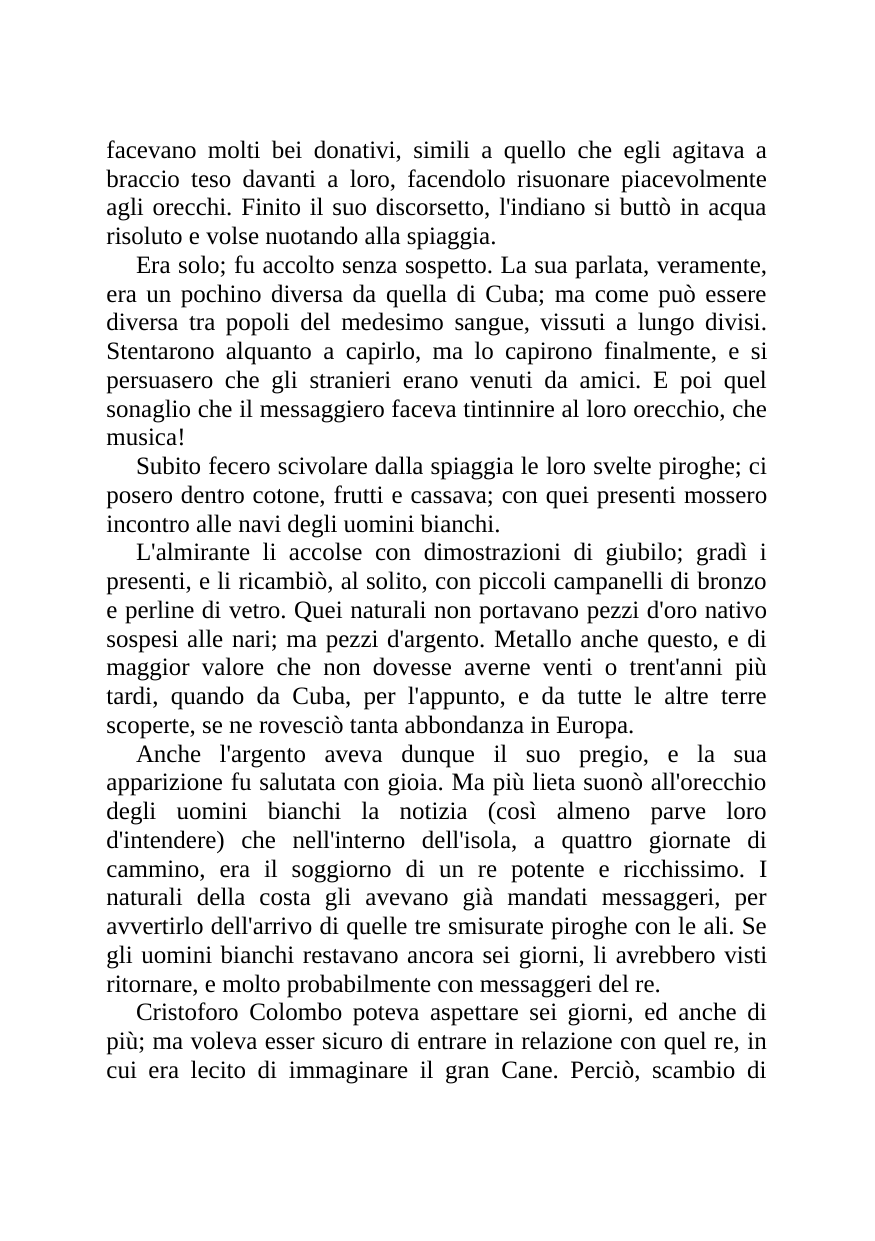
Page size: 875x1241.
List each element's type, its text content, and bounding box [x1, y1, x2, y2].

text Era solo; fu accolto senza sospetto. La sua parlata, veramente, era un pochino diversa da quella di Cuba; ma come può essere diversa tra popoli del medesimo sangue, vissuti a lungo divisi. Stentarono alquanto a capirlo, ma lo capirono finalmente, e si persuasero che gli stranieri erano venuti da amici. E poi quel sonaglio che il messaggiero faceva tintinnire al loro orecchio, che musica! [106, 250, 768, 451]
text Subito fecero scivolare dalla spiaggia le loro svelte piroghe; ci posero dentro cotone, frutti e cassava; con quei presenti mossero incontro alle navi degli uomini bianchi. [106, 451, 768, 537]
text Cristoforo Colombo poteva aspettare sei giorni, ed anche di più; ma voleva esser sicuro di entrare in relazione con quel re, in cui era lecito di immaginare il gran Cane. Perciò, scambio di [106, 997, 768, 1084]
text facevano molti bei donativi, simili a quello che egli agitava a braccio teso davanti a loro, facendolo risuonare piacevolmente agli orecchi. Finito il suo discorsetto, l'indiano si buttò in acqua risoluto e volse nuotando alla spiaggia. [106, 135, 768, 250]
text L'almirante li accolse con dimostrazioni di giubilo; gradì i presenti, e li ricambiò, al solito, con piccoli campanelli di bronzo e perline di vetro. Quei naturali non portavano pezzi d'oro nativo sospesi alle nari; ma pezzi d'argento. Metallo anche questo, e di maggior valore che non dovesse averne venti o trent'anni più tardi, quando da Cuba, per l'appunto, e da tutte le altre terre scoperte, se ne rovesciò tanta abbondanza in Europa. [106, 537, 768, 739]
text Anche l'argento aveva dunque il suo pregio, e la sua apparizione fu salutata con gioia. Ma più lieta suonò all'orecchio degli uomini bianchi la notizia (così almeno parve loro d'intendere) che nell'interno dell'isola, a quattro giornate di cammino, era il soggiorno di un re potente e ricchissimo. I naturali della costa gli avevano già mandati messaggeri, per avvertirlo dell'arrivo di quelle tre smisurate piroghe con le ali. Se gli uomini bianchi restavano ancora sei giorni, li avrebbero visti ritornare, e molto probabilmente con messaggeri del re. [106, 739, 768, 997]
